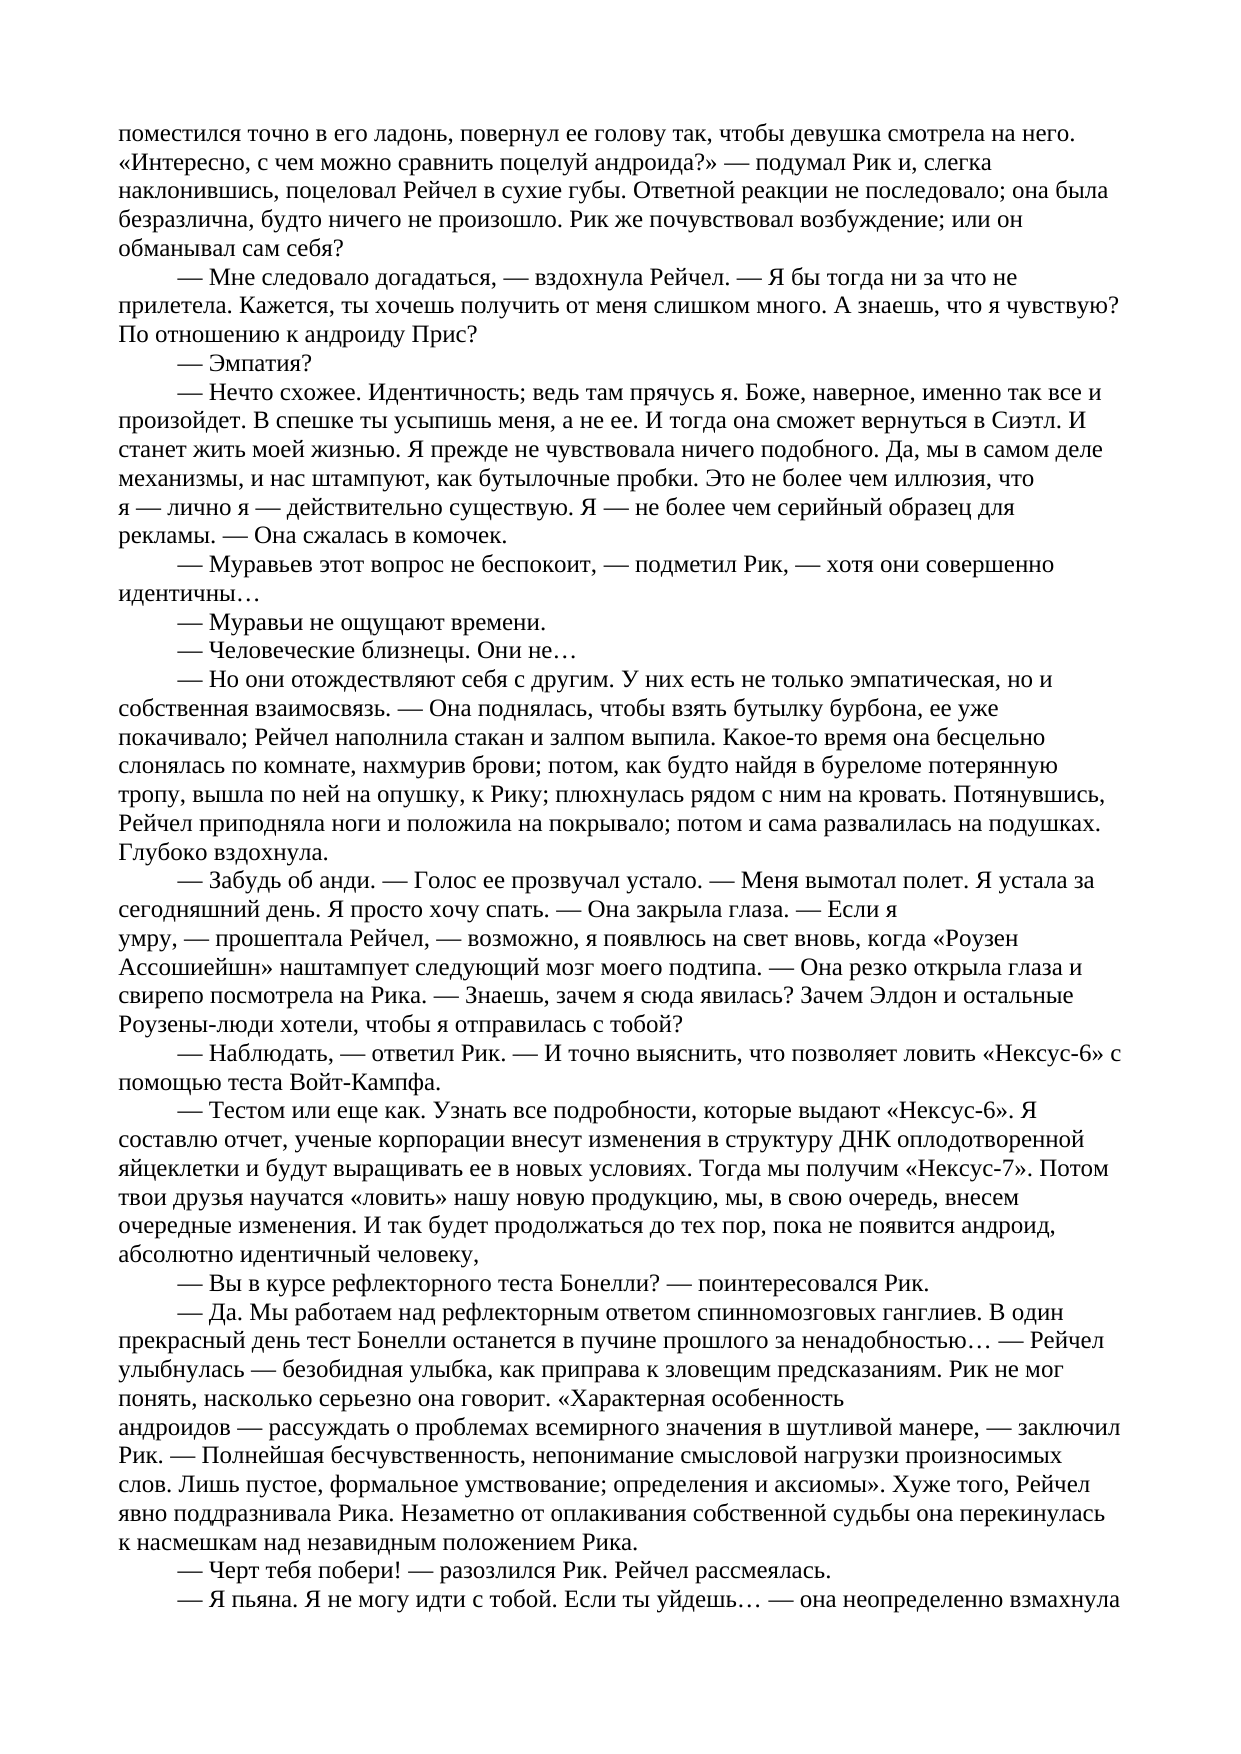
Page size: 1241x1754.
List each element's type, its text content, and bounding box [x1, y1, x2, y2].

text — Муравьи не ощущают времени. [118, 607, 1122, 636]
text — Вы в курсе рефлекторного теста Бонелли? — поинтересовался Рик. [118, 1268, 1122, 1297]
text — Но они отождествляют себя с другим. У них есть не только эмпатическая, но и собственная взаимосвязь. — Она поднялась, чтобы взять бутылку бурбона, ее уже покачивало; Рейчел наполнила стакан и залпом выпила. Какое-то время она бесцельно слонялась по комнате, нахмурив брови; потом, как будто найдя в буреломе потерянную тропу, вышла по ней на опушку, к Рику; плюхнулась рядом с ним на кровать. Потянувшись, Рейчел приподняла ноги и положила на покрывало; потом и сама развалилась на подушках. Глубоко вздохнула. [118, 664, 1122, 866]
text — Человеческие близнецы. Они не… [118, 636, 1122, 664]
text — Эмпатия? [118, 348, 1122, 377]
text — Да. Мы работаем над рефлекторным ответом спинномозговых ганглиев. В один прекрасный день тест Бонелли останется в пучине прошлого за ненадобностью… — Рейчел улыбнулась — безобидная улыбка, как приправа к зловещим предсказаниям. Рик не мог понять, насколько серьезно она говорит. «Характерная особенность андроидов — рассуждать о проблемах всемирного значения в шутливой манере, — заключил Рик. — Полнейшая бесчувственность, непонимание смысловой нагрузки произносимых слов. Лишь пустое, формальное умствование; определения и аксиомы». Хуже того, Рейчел явно поддразнивала Рика. Незаметно от оплакивания собственной судьбы она перекинулась к насмешкам над незавидным положением Рика. [118, 1297, 1122, 1556]
text — Черт тебя побери! — разозлился Рик. Рейчел рассмеялась. [118, 1556, 1122, 1584]
text — Муравьев этот вопрос не беспокоит, — подметил Рик, — хотя они совершенно идентичны… [118, 549, 1122, 607]
text — Я пьяна. Я не могу идти с тобой. Если ты уйдешь… — она неопределенно взмахнула [118, 1584, 1122, 1613]
text — Тестом или еще как. Узнать все подробности, которые выдают «Нексус-6». Я составлю отчет, ученые корпорации внесут изменения в структуру ДНК оплодотворенной яйцеклетки и будут выращивать ее в новых условиях. Тогда мы получим «Нексус-7». Потом твои друзья научатся «ловить» нашу новую продукцию, мы, в свою очередь, внесем очередные изменения. И так будет продолжаться до тех пор, пока не появится андроид, абсолютно идентичный человеку, [118, 1096, 1122, 1268]
text — Наблюдать, — ответил Рик. — И точно выяснить, что позволяет ловить «Нексус-6» с помощью теста Войт-Кампфа. [118, 1038, 1122, 1096]
text — Нечто схожее. Идентичность; ведь там прячусь я. Боже, наверное, именно так все и произойдет. В спешке ты усыпишь меня, а не ее. И тогда она сможет вернуться в Сиэтл. И станет жить моей жизнью. Я прежде не чувствовала ничего подобного. Да, мы в самом деле механизмы, и нас штампуют, как бутылочные пробки. Это не более чем иллюзия, что я — лично я — действительно существую. Я — не более чем серийный образец для рекламы. — Она сжалась в комочек. [118, 377, 1122, 549]
text — Мне следовало догадаться, — вздохнула Рейчел. — Я бы тогда ни за что не прилетела. Кажется, ты хочешь получить от меня слишком много. А знаешь, что я чувствую? По отношению к андроиду Прис? [118, 262, 1122, 348]
text — Забудь об анди. — Голос ее прозвучал устало. — Меня вымотал полет. Я устала за сегодняшний день. Я просто хочу спать. — Она закрыла глаза. — Если я умру, — прошептала Рейчел, — возможно, я появлюсь на свет вновь, когда «Роузен Ассошиейшн» наштампует следующий мозг моего подтипа. — Она резко открыла глаза и свирепо посмотрела на Рика. — Знаешь, зачем я сюда явилась? Зачем Элдон и остальные Роузены-люди хотели, чтобы я отправилась с тобой? [118, 866, 1122, 1038]
text поместился точно в его ладонь, повернул ее голову так, чтобы девушка смотрела на него. «Интересно, с чем можно сравнить поцелуй андроида?» — подумал Рик и, слегка наклонившись, поцеловал Рейчел в сухие губы. Ответной реакции не последовало; она была безразлична, будто ничего не произошло. Рик же почувствовал возбуждение; или он обманывал сам себя? [118, 118, 1122, 262]
